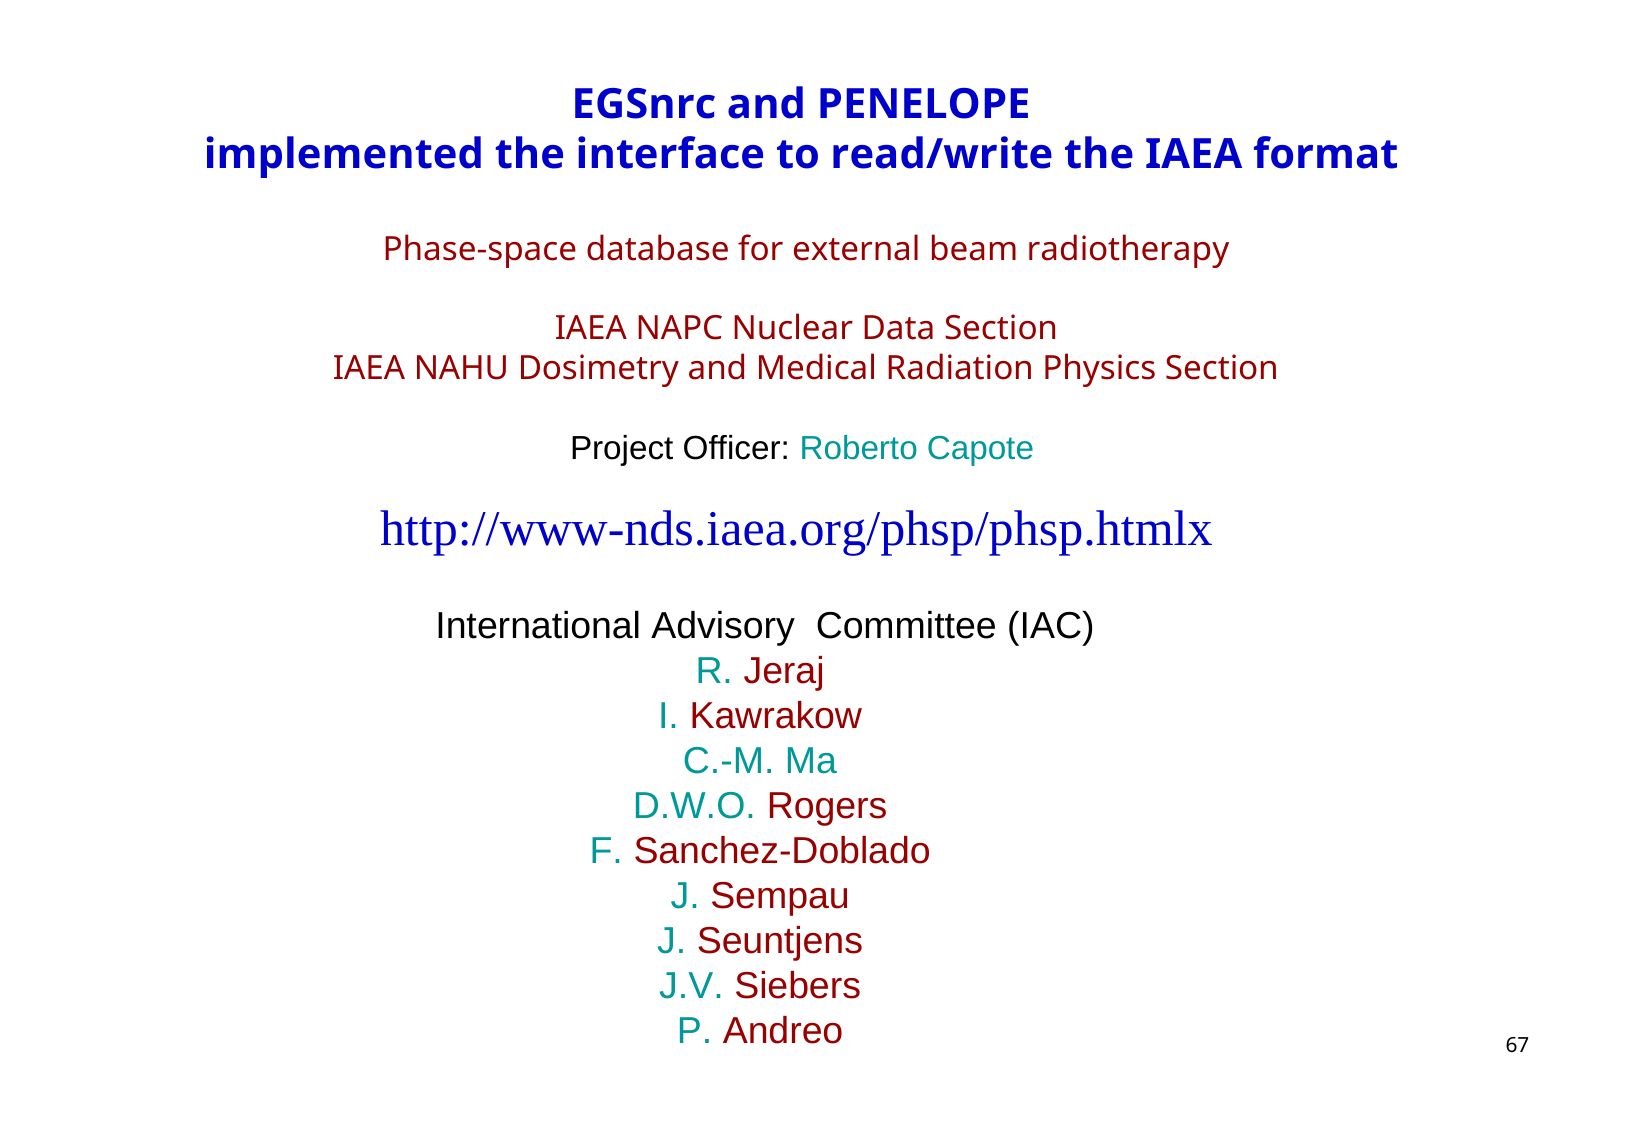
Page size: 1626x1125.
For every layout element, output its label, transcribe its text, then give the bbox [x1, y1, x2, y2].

text_box EGSnrc and PENELOPE implemented the interface to read/write the IAEA format Phase-space database for external beam radiotherapy IAEA NAPC Nuclear Data Section IAEA NAHU Dosimetry and Medical Radiation Physics Section Project Officer: Roberto Capote [33, 18, 1581, 514]
text_box International Advisory Committee (IAC) R. Jeraj I. Kawrakow C.-M. Ma D.W.O. Rogers F. Sanchez-Doblado J. Sempau J. Seuntjens J.V. Siebers P. Andreo [399, 592, 1132, 1059]
text_box http://www-nds.iaea.org/phsp/phsp.htmlx [103, 514, 1490, 563]
